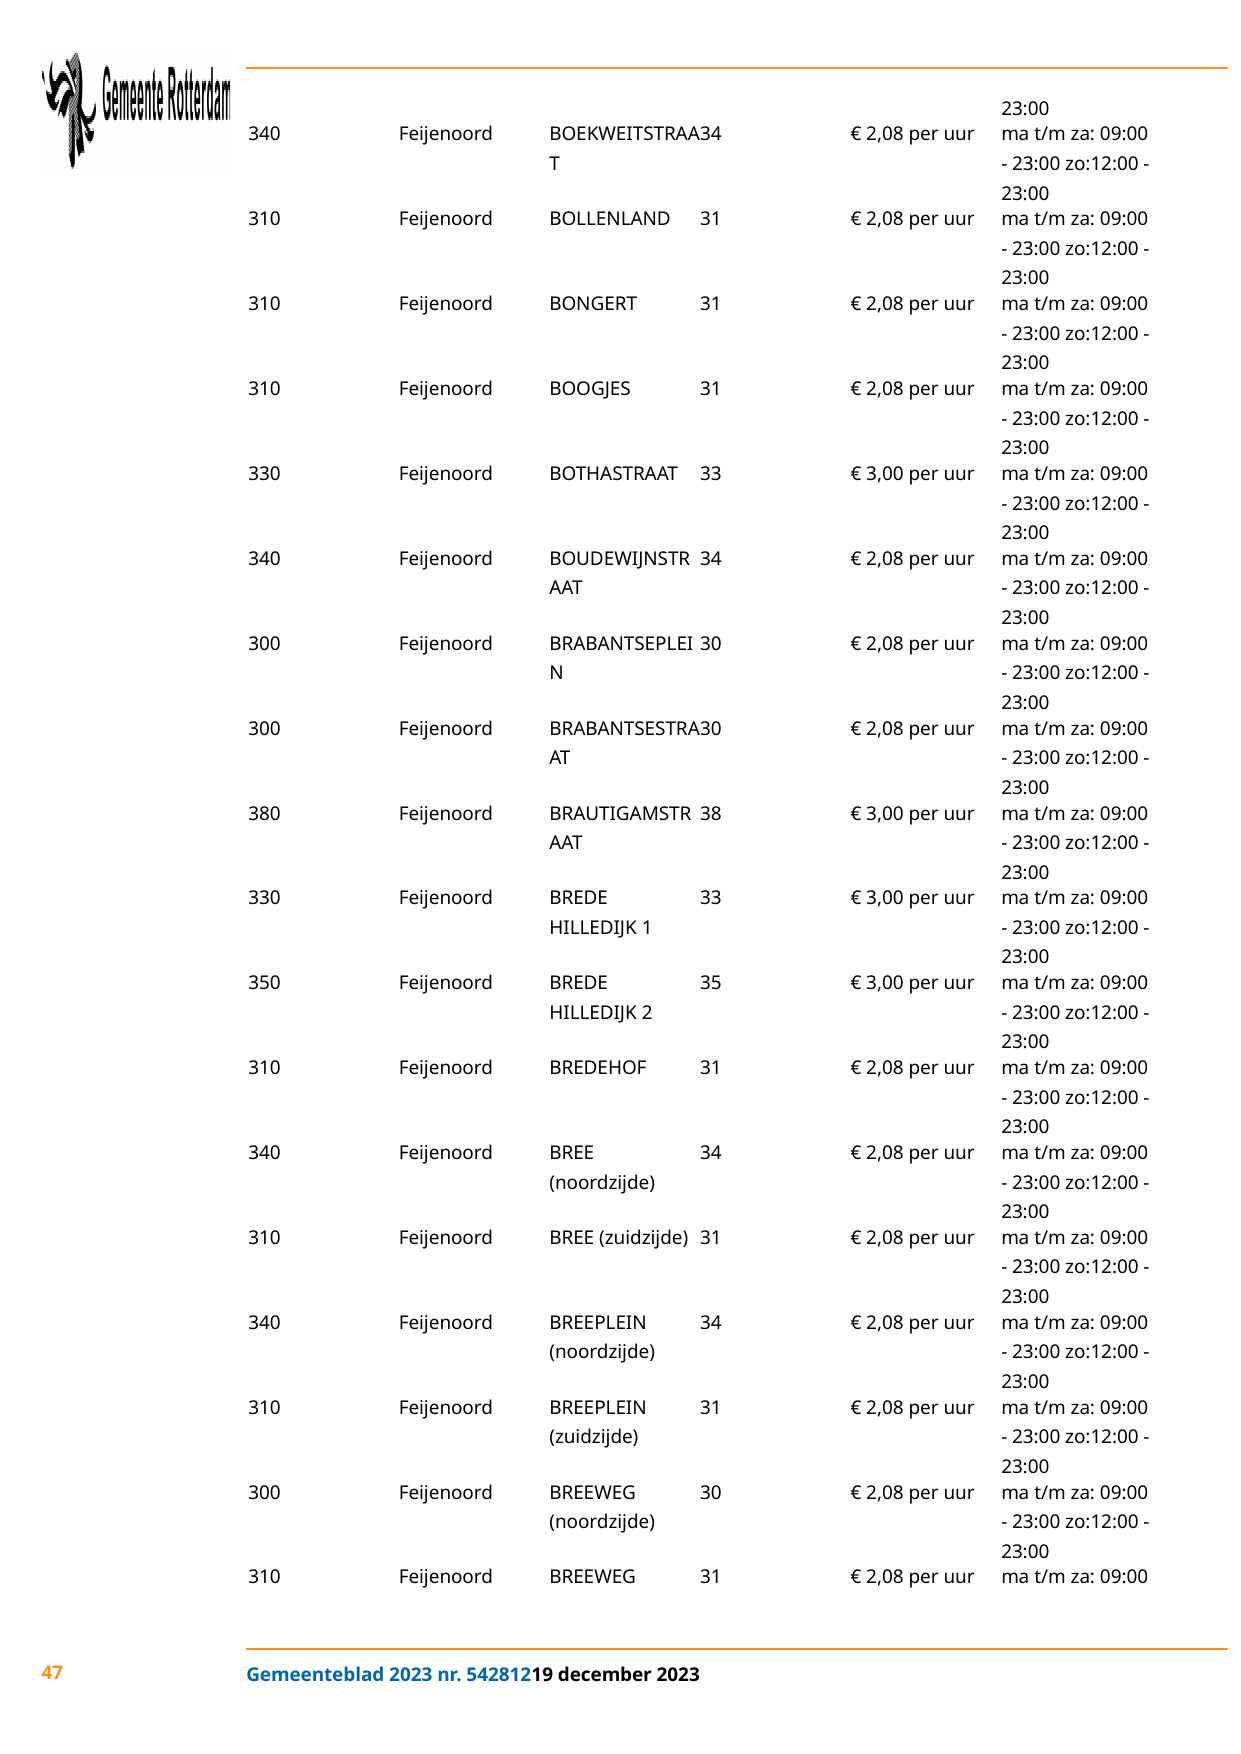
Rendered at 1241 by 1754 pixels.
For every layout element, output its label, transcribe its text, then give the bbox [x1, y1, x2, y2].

table_cell 33 [700, 885, 850, 969]
table_cell BREEPLEIN (zuidzijde) [549, 1394, 700, 1479]
table_cell Feijenoord [399, 1479, 549, 1564]
table_cell 34 [700, 1139, 850, 1224]
table_cell Feijenoord [399, 1224, 549, 1309]
table_cell ma t/m za: 09:00 - 23:00 zo:12:00 - 23:00 [1001, 715, 1152, 800]
table_cell 31 [700, 290, 850, 375]
table_cell Feijenoord [399, 1564, 549, 1589]
table_cell BOLLENLAND [549, 205, 700, 290]
table_cell 340 [248, 121, 398, 205]
table_cell 31 [700, 1224, 850, 1309]
table_cell € 2,08 per uur [850, 715, 1001, 800]
table_cell € 3,00 per uur [850, 800, 1001, 884]
table_cell Feijenoord [399, 800, 549, 884]
table_cell BOEKWEITSTRAAT [549, 121, 700, 205]
table_cell ma t/m za: 09:00 - 23:00 zo:12:00 - 23:00 [1001, 1309, 1152, 1394]
table_cell BRAUTIGAMSTRAAT [549, 800, 700, 884]
table_cell BREDE HILLEDIJK 2 [549, 970, 700, 1054]
table_cell € 2,08 per uur [850, 1479, 1001, 1564]
table_cell BRABANTSESTRAAT [549, 715, 700, 800]
table_cell € 2,08 per uur [850, 1564, 1001, 1589]
table_cell 34 [700, 1309, 850, 1394]
table_cell € 3,00 per uur [850, 885, 1001, 969]
table_cell Feijenoord [399, 715, 549, 800]
table_cell ma t/m za: 09:00 - 23:00 zo:12:00 - 23:00 [1001, 885, 1152, 969]
table_cell ma t/m za: 09:00 - 23:00 zo:12:00 - 23:00 [1001, 1479, 1152, 1564]
table_cell 31 [700, 375, 850, 460]
table_cell € 2,08 per uur [850, 545, 1001, 630]
table_cell Feijenoord [399, 885, 549, 969]
table_cell Feijenoord [399, 970, 549, 1054]
table_cell 30 [700, 715, 850, 800]
table_cell 31 [700, 205, 850, 290]
table_cell Feijenoord [399, 375, 549, 460]
table_cell 330 [248, 885, 398, 969]
table_cell - 23:00 [1001, 95, 1152, 121]
table_cell ma t/m za: 09:00 - 23:00 zo:12:00 - 23:00 [1001, 800, 1152, 884]
table_cell ma t/m za: 09:00 - 23:00 zo:12:00 - 23:00 [1001, 375, 1152, 460]
table_cell ma t/m za: 09:00 [1001, 1564, 1152, 1589]
table_cell Feijenoord [399, 1139, 549, 1224]
table_cell Feijenoord [399, 1394, 549, 1479]
table_cell € 2,08 per uur [850, 1394, 1001, 1479]
table_cell 300 [248, 1479, 398, 1564]
table_cell ma t/m za: 09:00 - 23:00 zo:12:00 - 23:00 [1001, 970, 1152, 1054]
table_cell ma t/m za: 09:00 - 23:00 zo:12:00 - 23:00 [1001, 630, 1152, 715]
table_cell 31 [700, 1054, 850, 1139]
table_cell 30 [700, 630, 850, 715]
table_cell Feijenoord [399, 460, 549, 545]
table_cell ma t/m za: 09:00 - 23:00 zo:12:00 - 23:00 [1001, 545, 1152, 630]
table_cell ma t/m za: 09:00 - 23:00 zo:12:00 - 23:00 [1001, 1054, 1152, 1139]
table_cell 310 [248, 1054, 398, 1139]
table_cell BRABANTSEPLEIN [549, 630, 700, 715]
table_cell Feijenoord [399, 290, 549, 375]
table_cell 310 [248, 1564, 398, 1589]
table_cell 33 [700, 460, 850, 545]
table_cell € 2,08 per uur [850, 1139, 1001, 1224]
table_cell BREEWEG [549, 1564, 700, 1589]
table_cell BONGERT [549, 290, 700, 375]
table_cell € 2,08 per uur [850, 630, 1001, 715]
table_cell € 3,00 per uur [850, 970, 1001, 1054]
table_cell 38 [700, 800, 850, 884]
table_cell [549, 95, 700, 121]
table_cell ma t/m za: 09:00 - 23:00 zo:12:00 - 23:00 [1001, 121, 1152, 205]
table_cell BREDEHOF [549, 1054, 700, 1139]
table_cell BREDE HILLEDIJK 1 [549, 885, 700, 969]
picture [41, 47, 231, 172]
table_cell [399, 95, 549, 121]
table_cell ma t/m za: 09:00 - 23:00 zo:12:00 - 23:00 [1001, 290, 1152, 375]
table_cell ma t/m za: 09:00 - 23:00 zo:12:00 - 23:00 [1001, 1224, 1152, 1309]
table_cell 310 [248, 290, 398, 375]
table_cell Feijenoord [399, 1309, 549, 1394]
table_cell BOOGJES [549, 375, 700, 460]
table_cell BOUDEWIJNSTRAAT [549, 545, 700, 630]
table_cell Feijenoord [399, 205, 549, 290]
table_cell 34 [700, 545, 850, 630]
table_cell € 2,08 per uur [850, 1309, 1001, 1394]
table_cell [700, 95, 850, 121]
table_cell 310 [248, 205, 398, 290]
table_cell Feijenoord [399, 1054, 549, 1139]
table_cell ma t/m za: 09:00 - 23:00 zo:12:00 - 23:00 [1001, 1394, 1152, 1479]
table_cell 35 [700, 970, 850, 1054]
table_cell BREE (noordzijde) [549, 1139, 700, 1224]
table_cell 380 [248, 800, 398, 884]
table_cell ma t/m za: 09:00 - 23:00 zo:12:00 - 23:00 [1001, 205, 1152, 290]
table_cell 350 [248, 970, 398, 1054]
table_cell € 2,08 per uur [850, 205, 1001, 290]
table_cell [850, 95, 1001, 121]
table_cell 31 [700, 1564, 850, 1589]
table_cell 300 [248, 715, 398, 800]
table_cell 340 [248, 1309, 398, 1394]
table_cell € 3,00 per uur [850, 460, 1001, 545]
table_cell € 2,08 per uur [850, 121, 1001, 205]
table_cell 310 [248, 1394, 398, 1479]
table_cell € 2,08 per uur [850, 1054, 1001, 1139]
table_cell € 2,08 per uur [850, 290, 1001, 375]
table_cell Feijenoord [399, 121, 549, 205]
table_cell BREEWEG (noordzijde) [549, 1479, 700, 1564]
table_cell € 2,08 per uur [850, 375, 1001, 460]
table_cell 340 [248, 1139, 398, 1224]
table_cell 310 [248, 375, 398, 460]
table_cell 330 [248, 460, 398, 545]
table_cell [248, 95, 398, 121]
table_cell BOTHASTRAAT [549, 460, 700, 545]
table_cell 30 [700, 1479, 850, 1564]
table_cell 300 [248, 630, 398, 715]
table_cell ma t/m za: 09:00 - 23:00 zo:12:00 - 23:00 [1001, 460, 1152, 545]
table_cell Feijenoord [399, 545, 549, 630]
table_cell ma t/m za: 09:00 - 23:00 zo:12:00 - 23:00 [1001, 1139, 1152, 1224]
table_cell € 2,08 per uur [850, 1224, 1001, 1309]
table_cell 31 [700, 1394, 850, 1479]
table_cell 310 [248, 1224, 398, 1309]
table_cell BREE (zuidzijde) [549, 1224, 700, 1309]
table_cell 34 [700, 121, 850, 205]
table_cell 340 [248, 545, 398, 630]
table_cell Feijenoord [399, 630, 549, 715]
table_cell BREEPLEIN (noordzijde) [549, 1309, 700, 1394]
